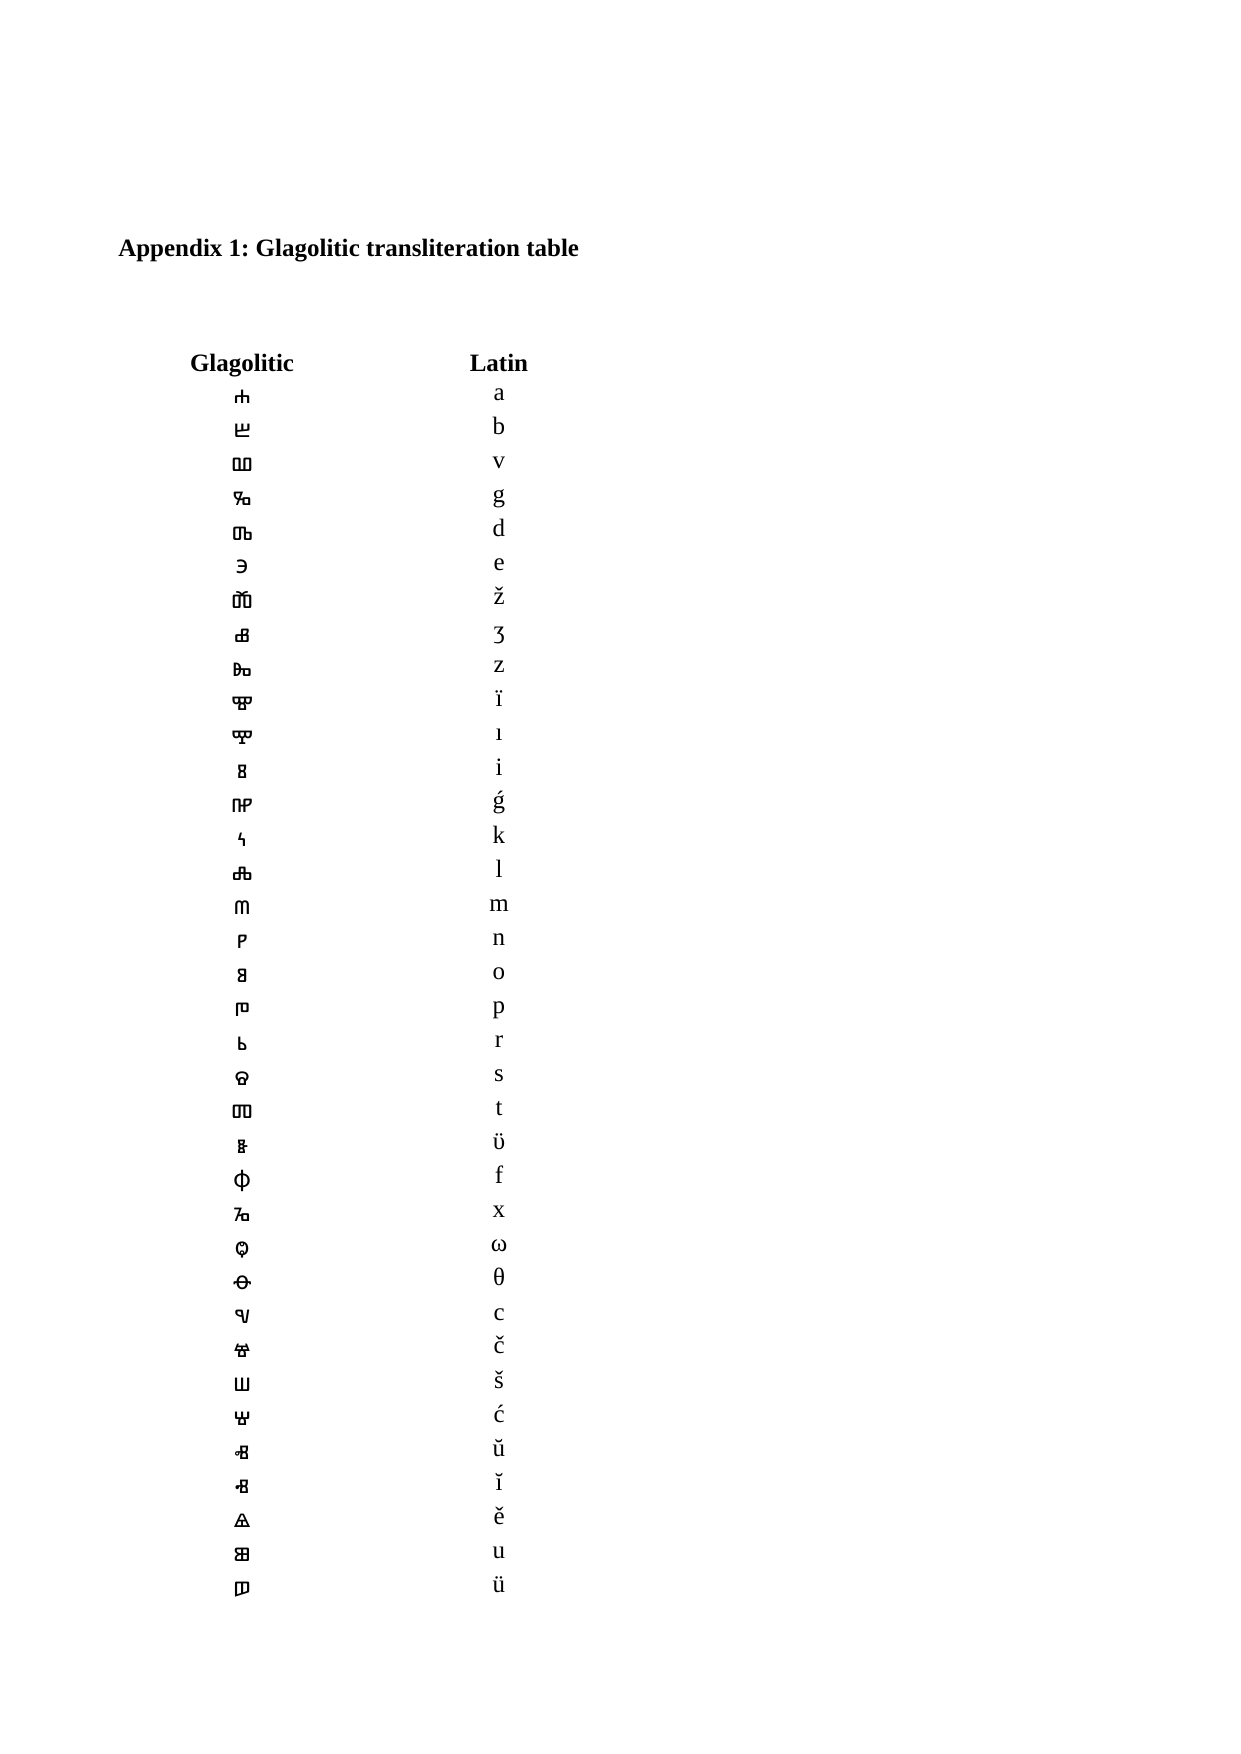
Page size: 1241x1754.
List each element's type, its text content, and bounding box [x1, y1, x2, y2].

table_cell ⱄ [118, 1058, 366, 1092]
table_cell ž [366, 581, 632, 615]
table_cell ⱉ [118, 1229, 366, 1262]
table_cell ⱎ [118, 1365, 366, 1399]
table_cell ⰰ [118, 377, 366, 411]
table_cell š [366, 1365, 632, 1399]
table_cell v [366, 445, 632, 479]
table_header Glagolitic [118, 348, 366, 377]
table_cell a [366, 377, 632, 411]
table_cell ⱓ [118, 1569, 366, 1603]
table_cell ⱆ [118, 1535, 366, 1569]
table_cell ü [366, 1569, 632, 1603]
table_cell x [366, 1194, 632, 1228]
table_cell ⱏ [118, 1433, 366, 1467]
table_cell ⱁ [118, 956, 366, 990]
table_cell b [366, 411, 632, 445]
table_cell ω [366, 1229, 632, 1262]
table_cell ⰿ [118, 888, 366, 922]
table_cell ⱋ [118, 1399, 366, 1433]
table_cell ⱐ [118, 1467, 366, 1501]
table_cell ⰾ [118, 854, 366, 888]
table_cell e [366, 547, 632, 581]
table_cell n [366, 922, 632, 956]
table_cell ⱌ [118, 1297, 366, 1331]
text Appendix 1: Glagolitic transliteration table [118, 233, 1122, 262]
table_cell ⰹ [118, 718, 366, 752]
table_cell r [366, 1024, 632, 1058]
table_cell ⰳ [118, 479, 366, 513]
table_cell ï [366, 684, 632, 717]
table_cell ⱑ [118, 1501, 366, 1535]
table_cell ⱈ [118, 1194, 366, 1228]
table_cell d [366, 513, 632, 547]
table_cell ć [366, 1399, 632, 1433]
table_cell t [366, 1092, 632, 1126]
table_cell ⱅ [118, 1092, 366, 1126]
table_cell z [366, 649, 632, 683]
table_cell ⱃ [118, 1024, 366, 1058]
table_header Latin [366, 348, 632, 377]
table_cell ⰴ [118, 513, 366, 547]
table_cell ⱂ [118, 990, 366, 1024]
table_cell ě [366, 1501, 632, 1535]
table_cell ⰵ [118, 547, 366, 581]
table_cell g [366, 479, 632, 513]
table_cell ⰷ [118, 615, 366, 649]
table_cell ⱍ [118, 1331, 366, 1365]
table_cell ʒ [366, 615, 632, 649]
table_cell c [366, 1297, 632, 1331]
table_cell m [366, 888, 632, 922]
table_cell ı [366, 718, 632, 752]
table_cell ⱀ [118, 922, 366, 956]
table_cell ϋ [366, 1126, 632, 1160]
table_cell ⱛ [118, 1126, 366, 1160]
table_cell ⰲ [118, 445, 366, 479]
table_cell l [366, 854, 632, 888]
table_cell ⰼ [118, 786, 366, 820]
table_cell f [366, 1160, 632, 1194]
table_cell ⱚ [118, 1263, 366, 1297]
table_cell i [366, 752, 632, 786]
table_cell ⰸ [118, 649, 366, 683]
table_cell k [366, 820, 632, 854]
table_cell ⰽ [118, 820, 366, 854]
table_cell č [366, 1331, 632, 1365]
table_cell ǵ [366, 786, 632, 820]
table_cell ⰱ [118, 411, 366, 445]
table_cell u [366, 1535, 632, 1569]
table_cell ⰻ [118, 752, 366, 786]
table_cell o [366, 956, 632, 990]
table_cell ⰺ [118, 684, 366, 717]
table_cell p [366, 990, 632, 1024]
table_cell s [366, 1058, 632, 1092]
table_cell ĭ [366, 1467, 632, 1501]
table_cell ŭ [366, 1433, 632, 1467]
table_cell ⰶ [118, 581, 366, 615]
table_cell ⱇ [118, 1160, 366, 1194]
table_cell θ [366, 1263, 632, 1297]
